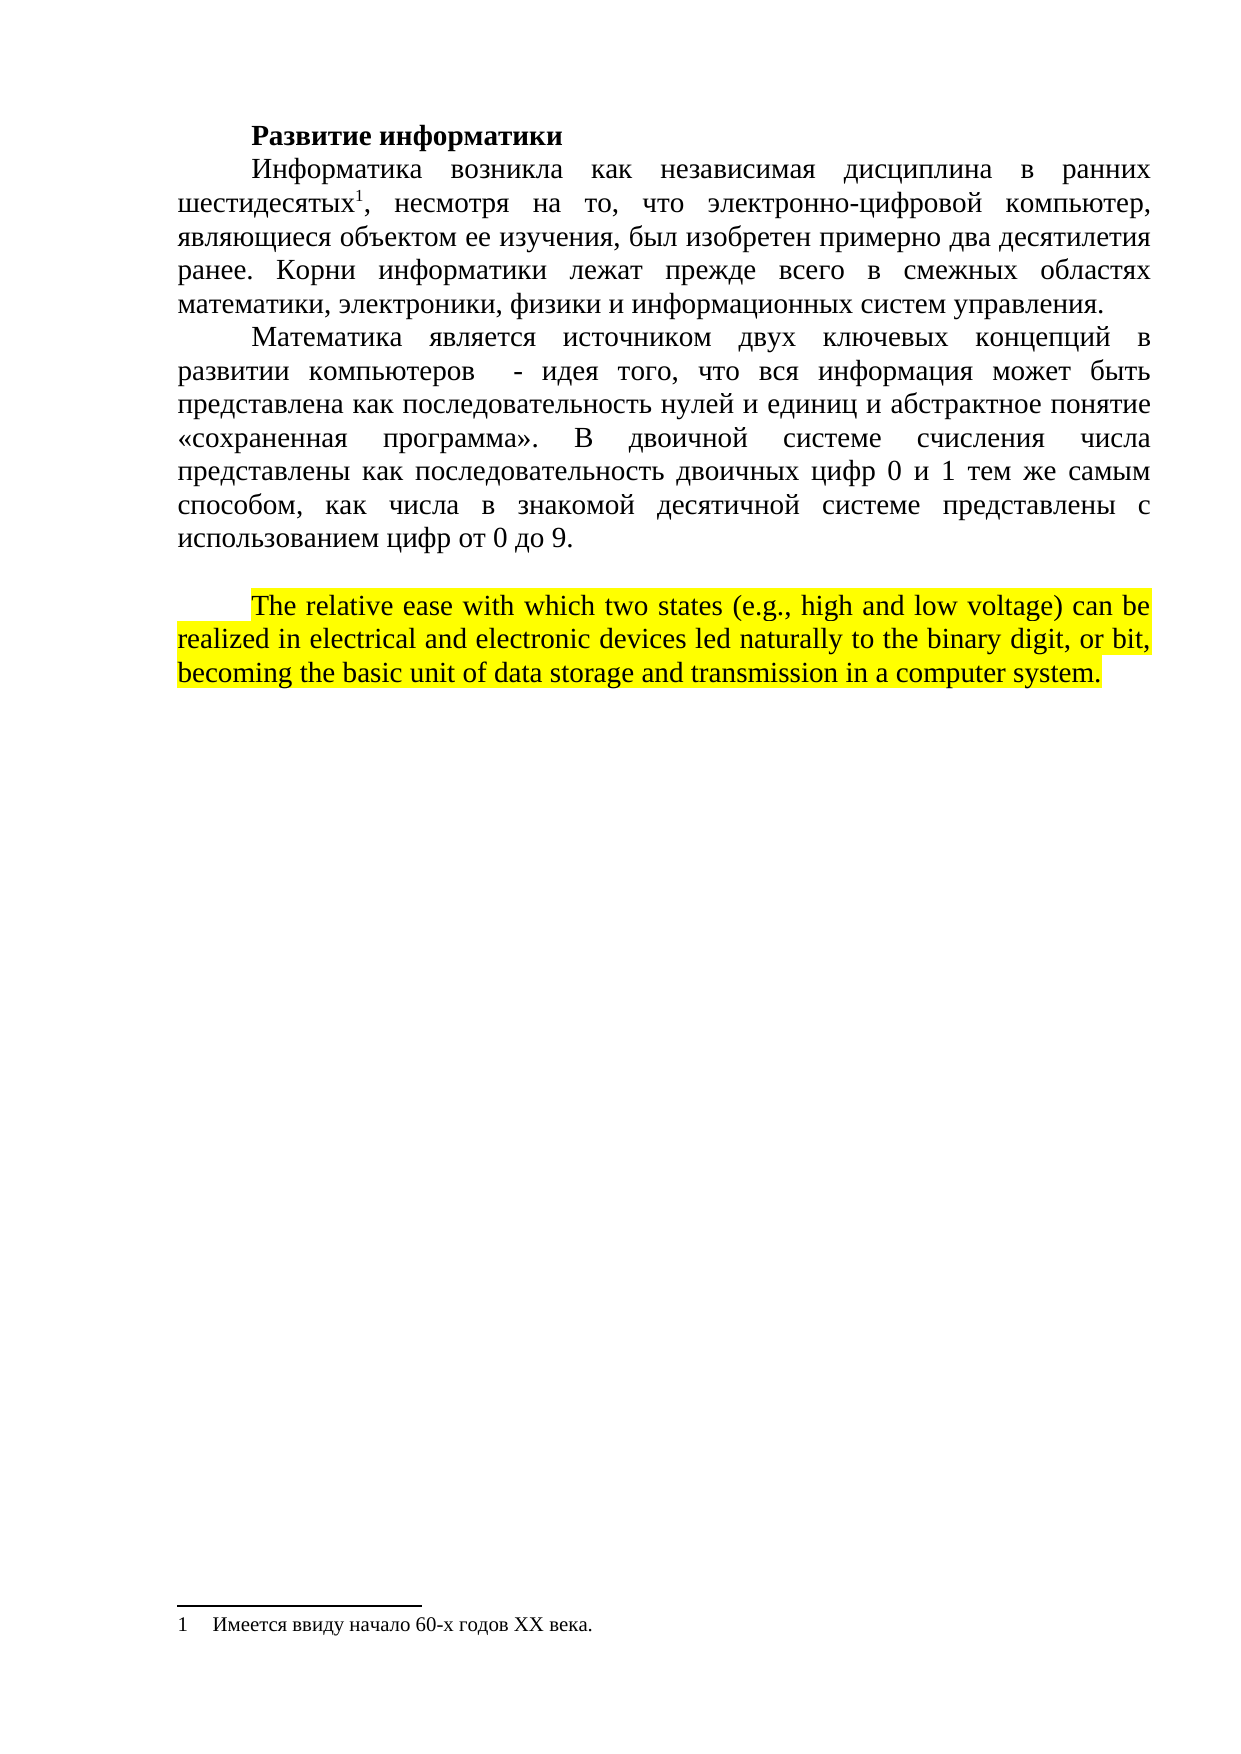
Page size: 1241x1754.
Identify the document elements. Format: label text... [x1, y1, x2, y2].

text Имеется ввиду начало 60-х годов XX века. [177, 1612, 1152, 1636]
text Математика является источником двух ключевых концепций в развитии компьютеров - идея того, что вся информация может быть представлена как последовательность нулей и единиц и абстрактное понятие «сохраненная программа». В двоичной системе счисления числа представлены как последовательность двоичных цифр 0 и 1 тем же самым способом, как числа в знакомой десятичной системе представлены с использованием цифр от 0 до 9. [177, 319, 1152, 554]
text Информатика возникла как независимая дисциплина в ранних шестидесятых, несмотря на то, что электронно-цифровой компьютер, являющиеся объектом ее изучения, был изобретен примерно два десятилетия ранее. Корни информатики лежат прежде всего в смежных областях математики, электроники, физики и информационных систем управления. [177, 152, 1152, 319]
text Развитие информатики [177, 118, 1152, 152]
text The relative ease with which two states (e.g., high and low voltage) can be realized in electrical and electronic devices led naturally to the binary digit, or bit, becoming the basic unit of data storage and transmission in a computer system. [177, 588, 1152, 688]
